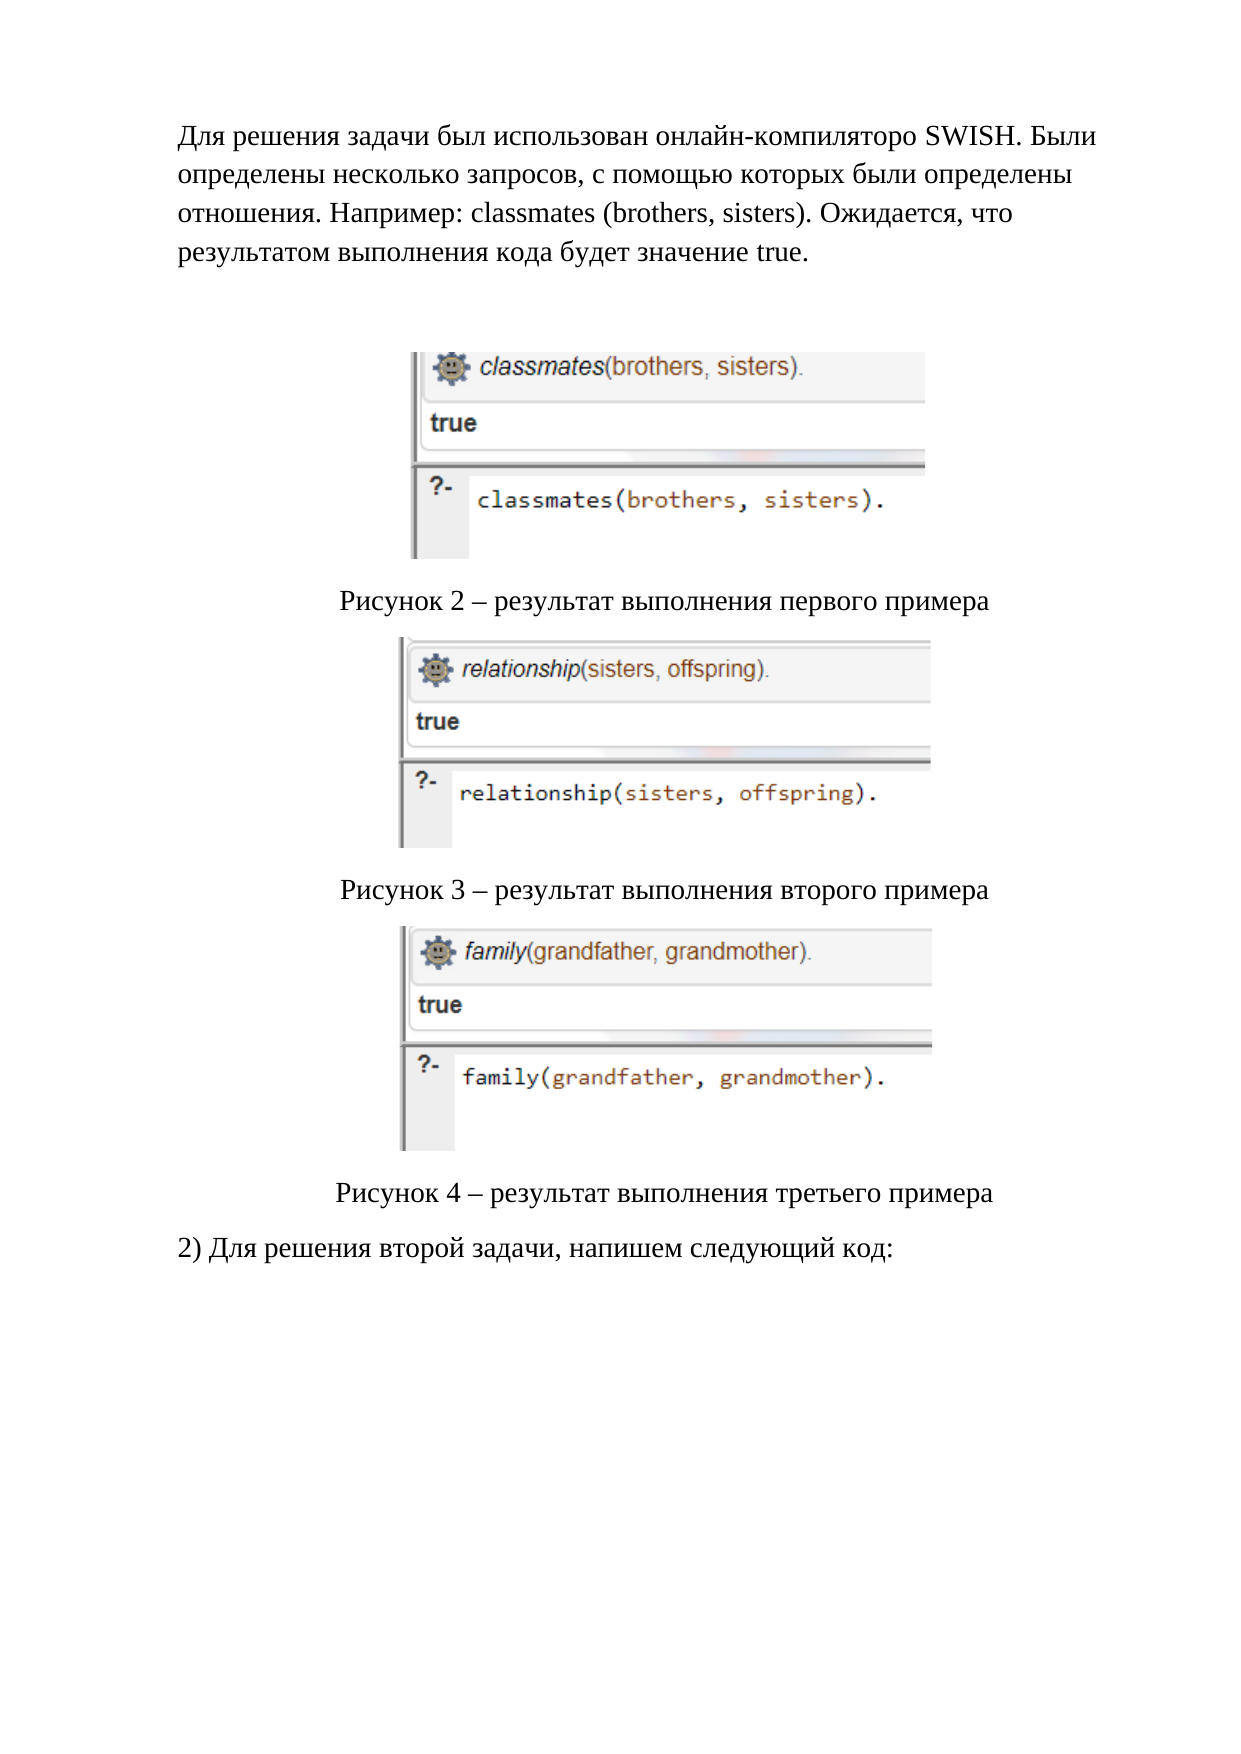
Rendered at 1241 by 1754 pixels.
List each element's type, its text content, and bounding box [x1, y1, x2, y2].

picture [618, 451, 867, 559]
text Рисунок 3 – результат выполнения второго примера [177, 872, 1152, 906]
text Рисунок 2 – результат выполнения первого примера [177, 583, 1152, 617]
picture [626, 735, 888, 848]
text Для решения задачи был использован онлайн-компиляторо SWISH. Были определены несколько запросов, с помощью которых были определены отношения. Например: classmates (brothers, sisters). Ожидается, что результатом выполнения кода будет значение true. [177, 118, 1152, 267]
text 2) Для решения второй задачи, напишем следующий код: [177, 1230, 1152, 1263]
text Рисунок 4 – результат выполнения третьего примера [177, 1175, 1152, 1209]
picture [624, 1035, 887, 1151]
